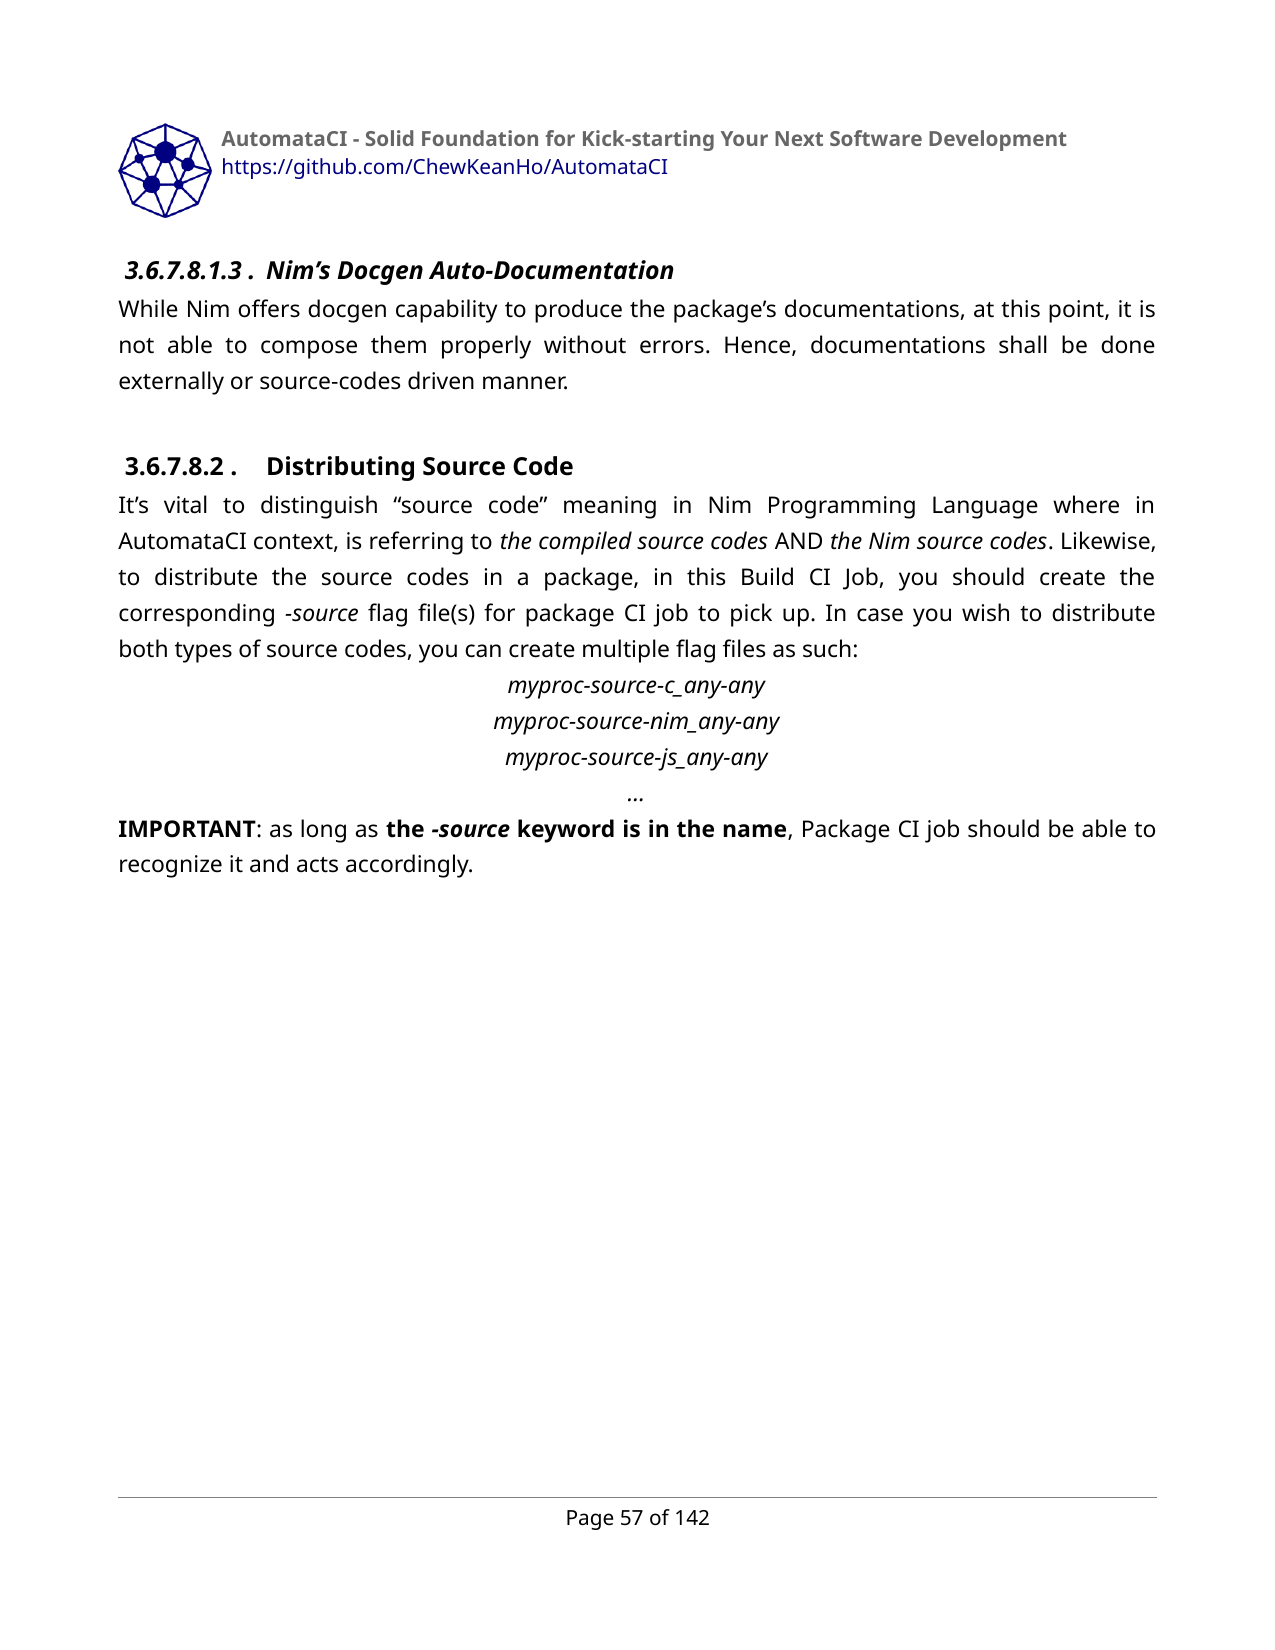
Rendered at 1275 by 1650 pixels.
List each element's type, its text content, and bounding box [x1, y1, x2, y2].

picture [118, 123, 212, 218]
text myproc-source-nim_any-any [118, 705, 1157, 736]
text … [118, 777, 1157, 808]
text myproc-source-js_any-any [118, 741, 1157, 772]
subtitle Nim’s Docgen Auto-Documentation [118, 253, 1157, 287]
text myproc-source-c_any-any [118, 669, 1157, 700]
text It’s vital to distinguish “source code” meaning in Nim Programming Language where in AutomataCI context, is referring to the compiled source codes AND the Nim source codes. Likewise, to distribute the source codes in a package, in this Build CI Job, you should create the corresponding -source flag file(s) for package CI job to pick up. In case you wish to distribute both types of source codes, you can create multiple flag files as such: [118, 489, 1157, 664]
subtitle Distributing Source Code [118, 449, 1157, 483]
text While Nim offers docgen capability to produce the package’s documentations, at this point, it is not able to compose them properly without errors. Hence, documentations shall be done externally or source-codes driven manner. [118, 293, 1157, 396]
text IMPORTANT: as long as the -source keyword is in the name, Package CI job should be able to recognize it and acts accordingly. [118, 812, 1157, 880]
